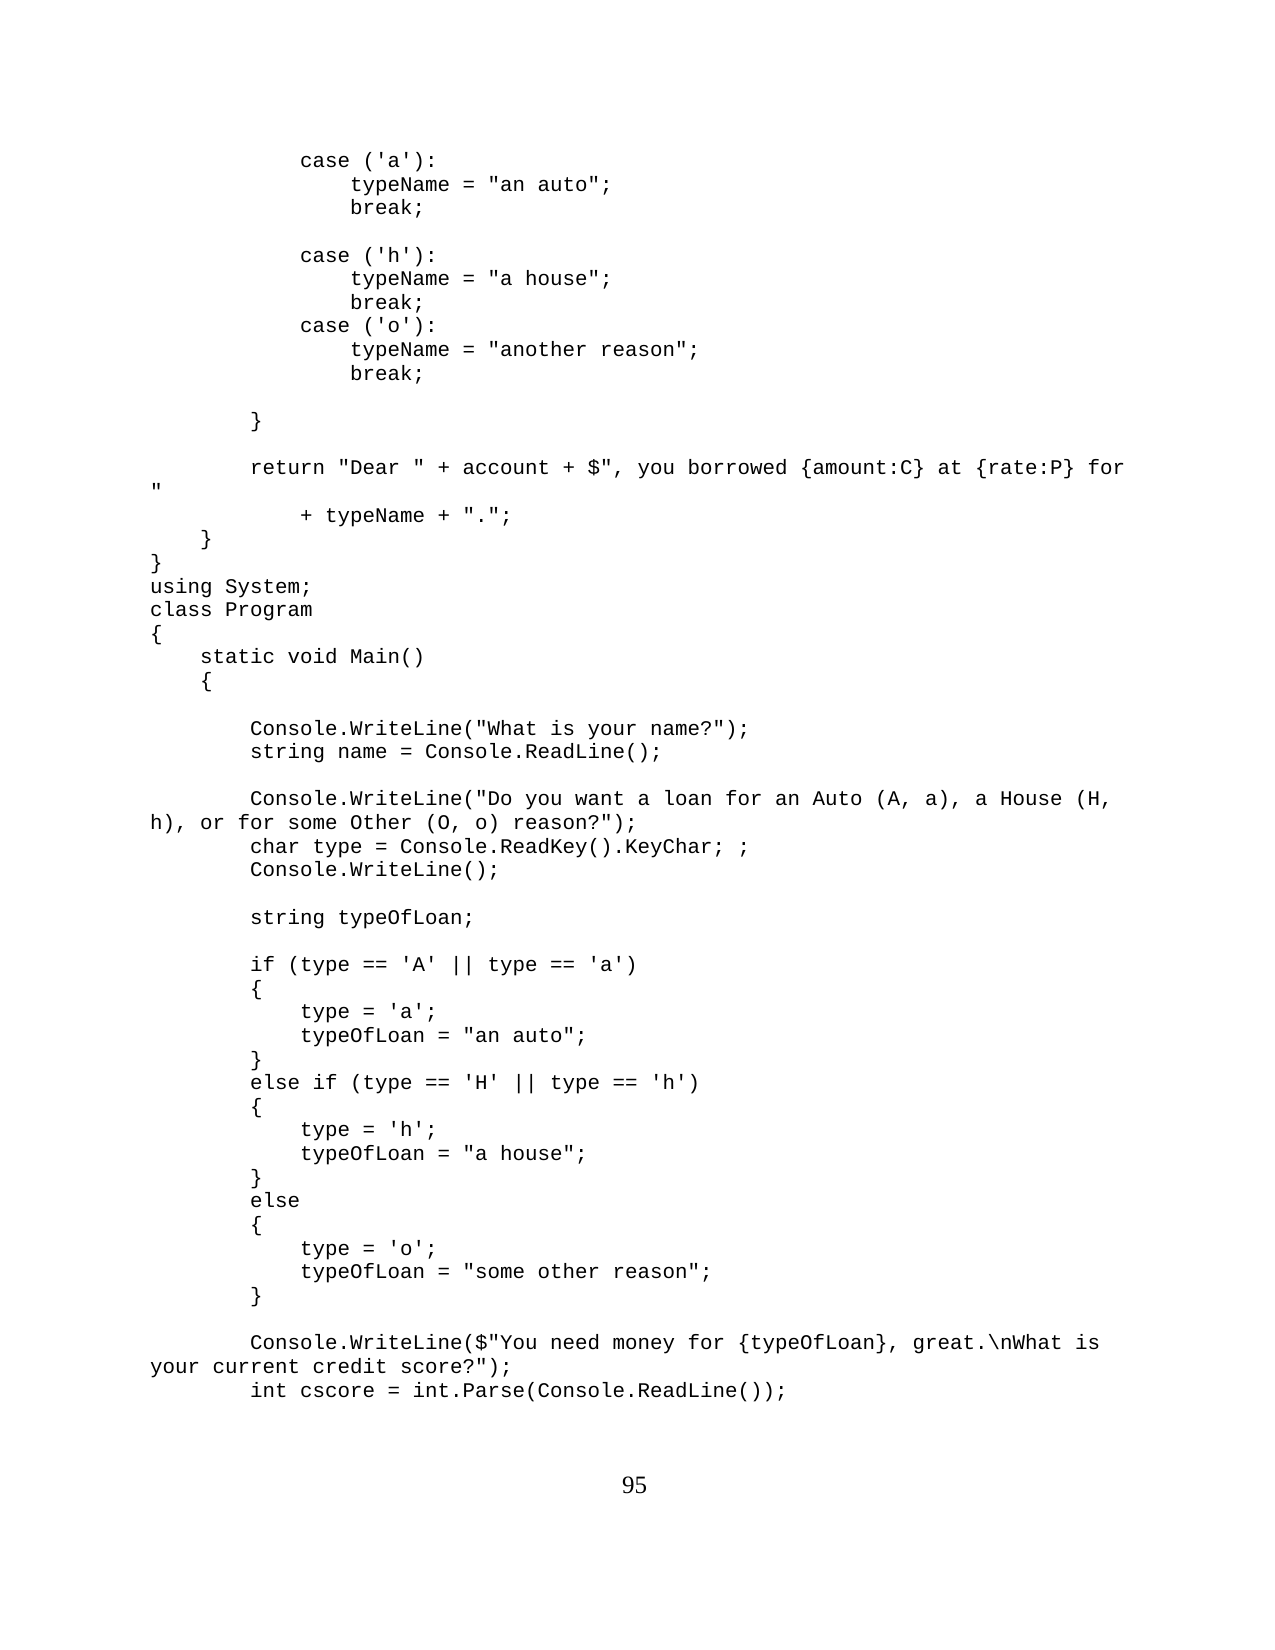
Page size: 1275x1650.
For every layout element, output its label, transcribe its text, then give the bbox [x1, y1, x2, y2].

text + typeName + "."; [150, 505, 1125, 528]
text } [150, 1167, 1125, 1190]
text { [150, 623, 1125, 647]
text } [150, 552, 1125, 576]
text Console.WriteLine($"You need money for {typeOfLoan}, great.\nWhat is your current credit score?"); [150, 1332, 1125, 1379]
text Console.WriteLine("What is your name?"); [150, 717, 1125, 741]
text class Program [150, 599, 1125, 623]
text case ('o'): [150, 316, 1125, 339]
text static void Main() [150, 647, 1125, 670]
text type = 'o'; [150, 1238, 1125, 1261]
text string typeOfLoan; [150, 907, 1125, 930]
text { [150, 978, 1125, 1001]
text int cscore = int.Parse(Console.ReadLine()); [150, 1379, 1125, 1403]
text Console.WriteLine("Do you want a loan for an Auto (A, a), a House (H, h), or for some Other (O, o) reason?"); [150, 788, 1125, 836]
text char type = Console.ReadKey().KeyChar; ; [150, 836, 1125, 859]
text typeOfLoan = "an auto"; [150, 1025, 1125, 1048]
text type = 'h'; [150, 1119, 1125, 1143]
text typeOfLoan = "some other reason"; [150, 1261, 1125, 1285]
text Console.WriteLine(); [150, 859, 1125, 883]
text } [150, 410, 1125, 434]
text } [150, 528, 1125, 552]
text if (type == 'A' || type == 'a') [150, 954, 1125, 978]
text string name = Console.ReadLine(); [150, 741, 1125, 765]
text else if (type == 'H' || type == 'h') [150, 1072, 1125, 1096]
text { [150, 670, 1125, 694]
text } [150, 1285, 1125, 1309]
text typeName = "an auto"; [150, 174, 1125, 197]
text typeName = "a house"; [150, 268, 1125, 292]
text } [150, 1048, 1125, 1072]
text case ('h'): [150, 244, 1125, 268]
text { [150, 1214, 1125, 1238]
text { [150, 1096, 1125, 1119]
text else [150, 1190, 1125, 1214]
text break; [150, 292, 1125, 316]
text typeOfLoan = "a house"; [150, 1143, 1125, 1167]
text using System; [150, 576, 1125, 599]
text typeName = "another reason"; [150, 339, 1125, 363]
text break; [150, 197, 1125, 221]
text case ('a'): [150, 150, 1125, 174]
text type = 'a'; [150, 1001, 1125, 1025]
text break; [150, 363, 1125, 386]
text return "Dear " + account + $", you borrowed {amount:C} at {rate:P} for " [150, 457, 1125, 505]
